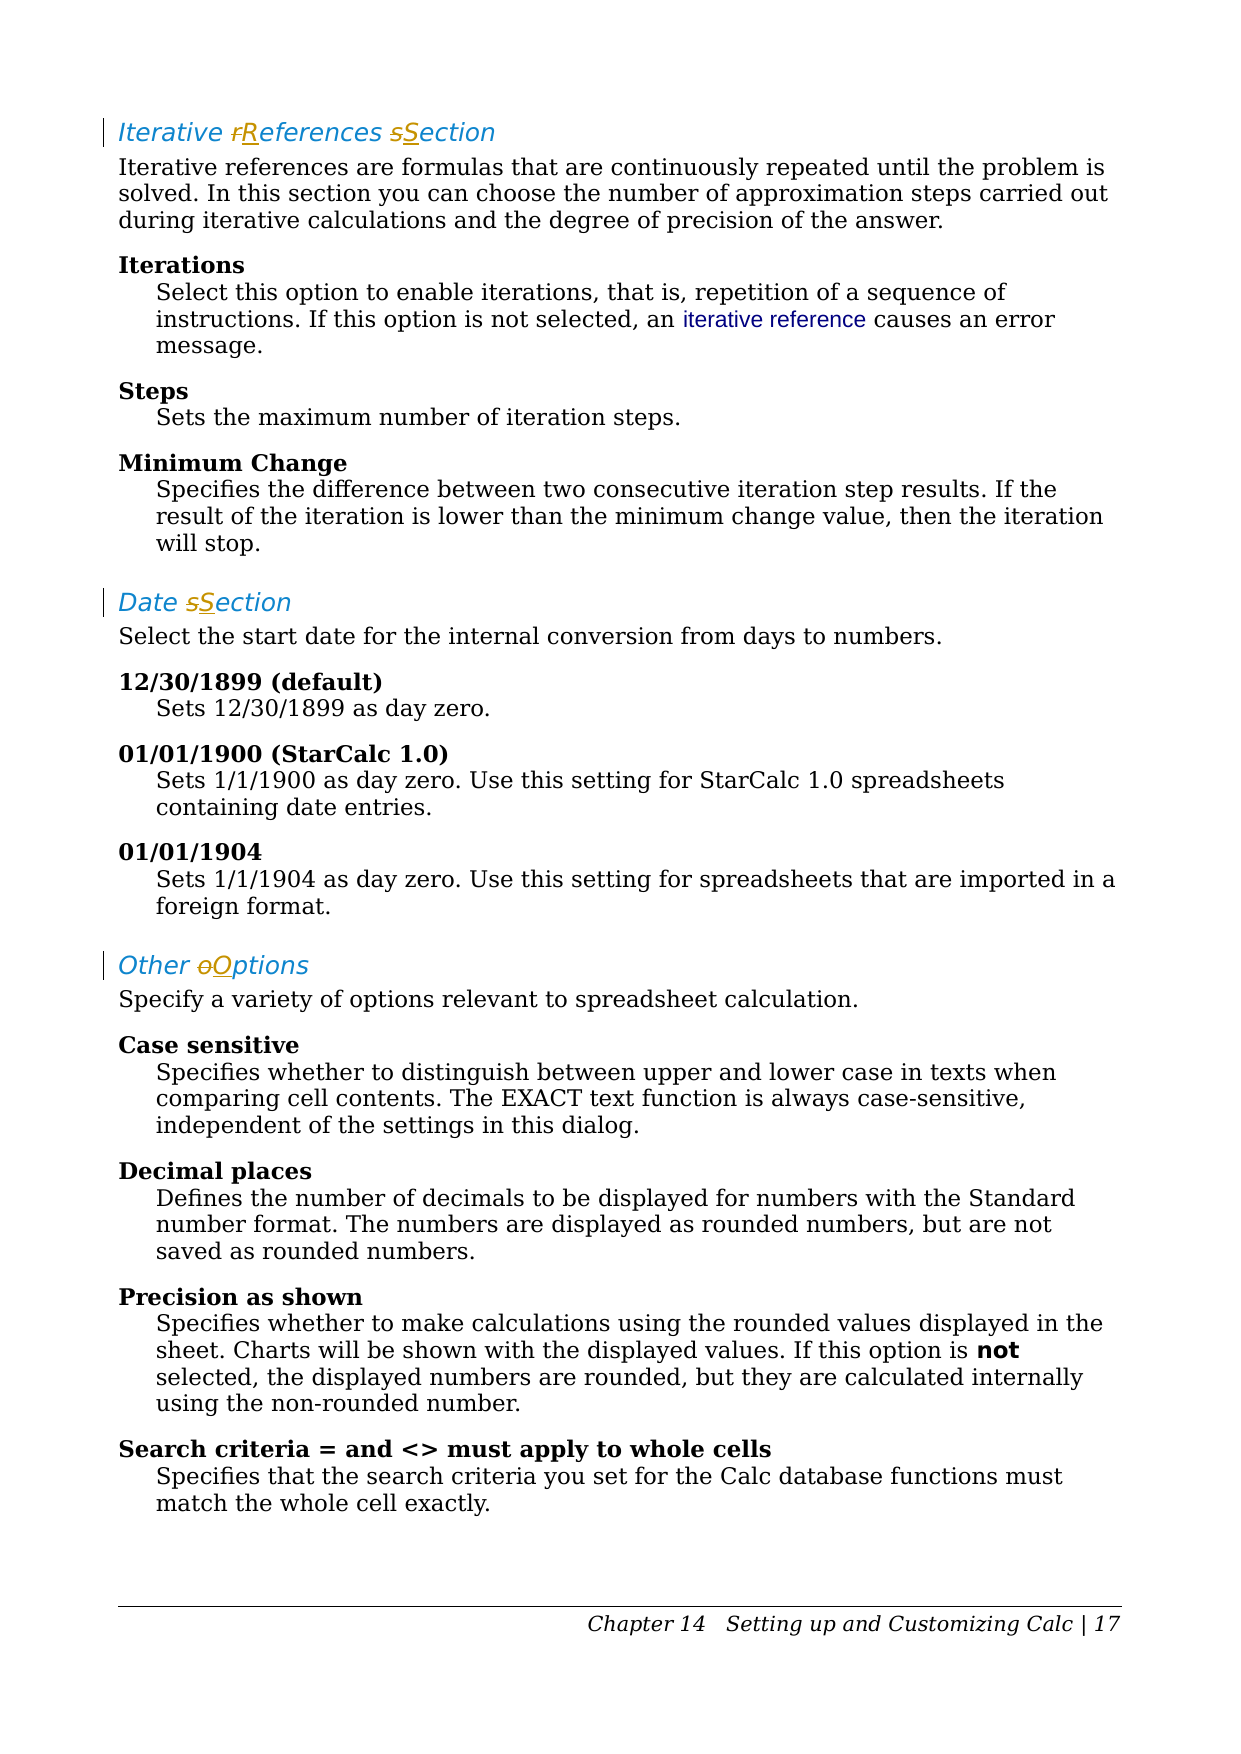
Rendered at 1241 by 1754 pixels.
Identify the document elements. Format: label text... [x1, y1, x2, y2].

subtitle Iterative References Section [118, 118, 1122, 147]
subtitle Other Options [118, 951, 1122, 980]
text Sets 12/30/1899 as day zero. [156, 696, 1122, 722]
text Specifies whether to distinguish between upper and lower case in texts when comparing cell contents. The EXACT text function is always case-sensitive, independent of the settings in this dialog. [156, 1059, 1122, 1139]
text Search criteria = and <> must apply to whole cells [118, 1436, 1122, 1463]
text Specify a variety of options relevant to spreadsheet calculation. [118, 986, 1122, 1013]
text Sets 1/1/1900 as day zero. Use this setting for StarCalc 1.0 spreadsheets containing date entries. [156, 767, 1122, 821]
text Iterative references are formulas that are continuously repeated until the problem is solved. In this section you can choose the number of approximation steps carried out during iterative calculations and the degree of precision of the answer. [118, 154, 1122, 234]
text 01/01/1904 [118, 839, 1122, 866]
text 01/01/1900 (StarCalc 1.0) [118, 741, 1122, 767]
text Minimum Change [118, 450, 1122, 477]
text Decimal places [118, 1158, 1122, 1185]
text Specifies that the search criteria you set for the Calc database functions must match the whole cell exactly. [156, 1463, 1122, 1516]
text Specifies whether to make calculations using the rounded values displayed in the sheet. Charts will be shown with the displayed values. If this option is not selected, the displayed numbers are rounded, but they are calculated internally using the non-rounded number. [156, 1311, 1122, 1417]
text Select this option to enable iterations, that is, repetition of a sequence of instructions. If this option is not selected, an iterative reference causes an error message. [156, 279, 1122, 359]
text Specifies the difference between two consecutive iteration step results. If the result of the iteration is lower than the minimum change value, then the iteration will stop. [156, 477, 1122, 557]
text Sets the maximum number of iteration steps. [156, 404, 1122, 431]
text Iterations [118, 252, 1122, 279]
subtitle Date Section [118, 588, 1122, 617]
text Case sensitive [118, 1032, 1122, 1059]
text Precision as shown [118, 1284, 1122, 1311]
text Select the start date for the internal conversion from days to numbers. [118, 623, 1122, 650]
text Defines the number of decimals to be displayed for numbers with the Standard number format. The numbers are displayed as rounded numbers, but are not saved as rounded numbers. [156, 1185, 1122, 1265]
text Steps [118, 378, 1122, 404]
text Sets 1/1/1904 as day zero. Use this setting for spreadsheets that are imported in a foreign format. [156, 866, 1122, 919]
text 12/30/1899 (default) [118, 669, 1122, 696]
